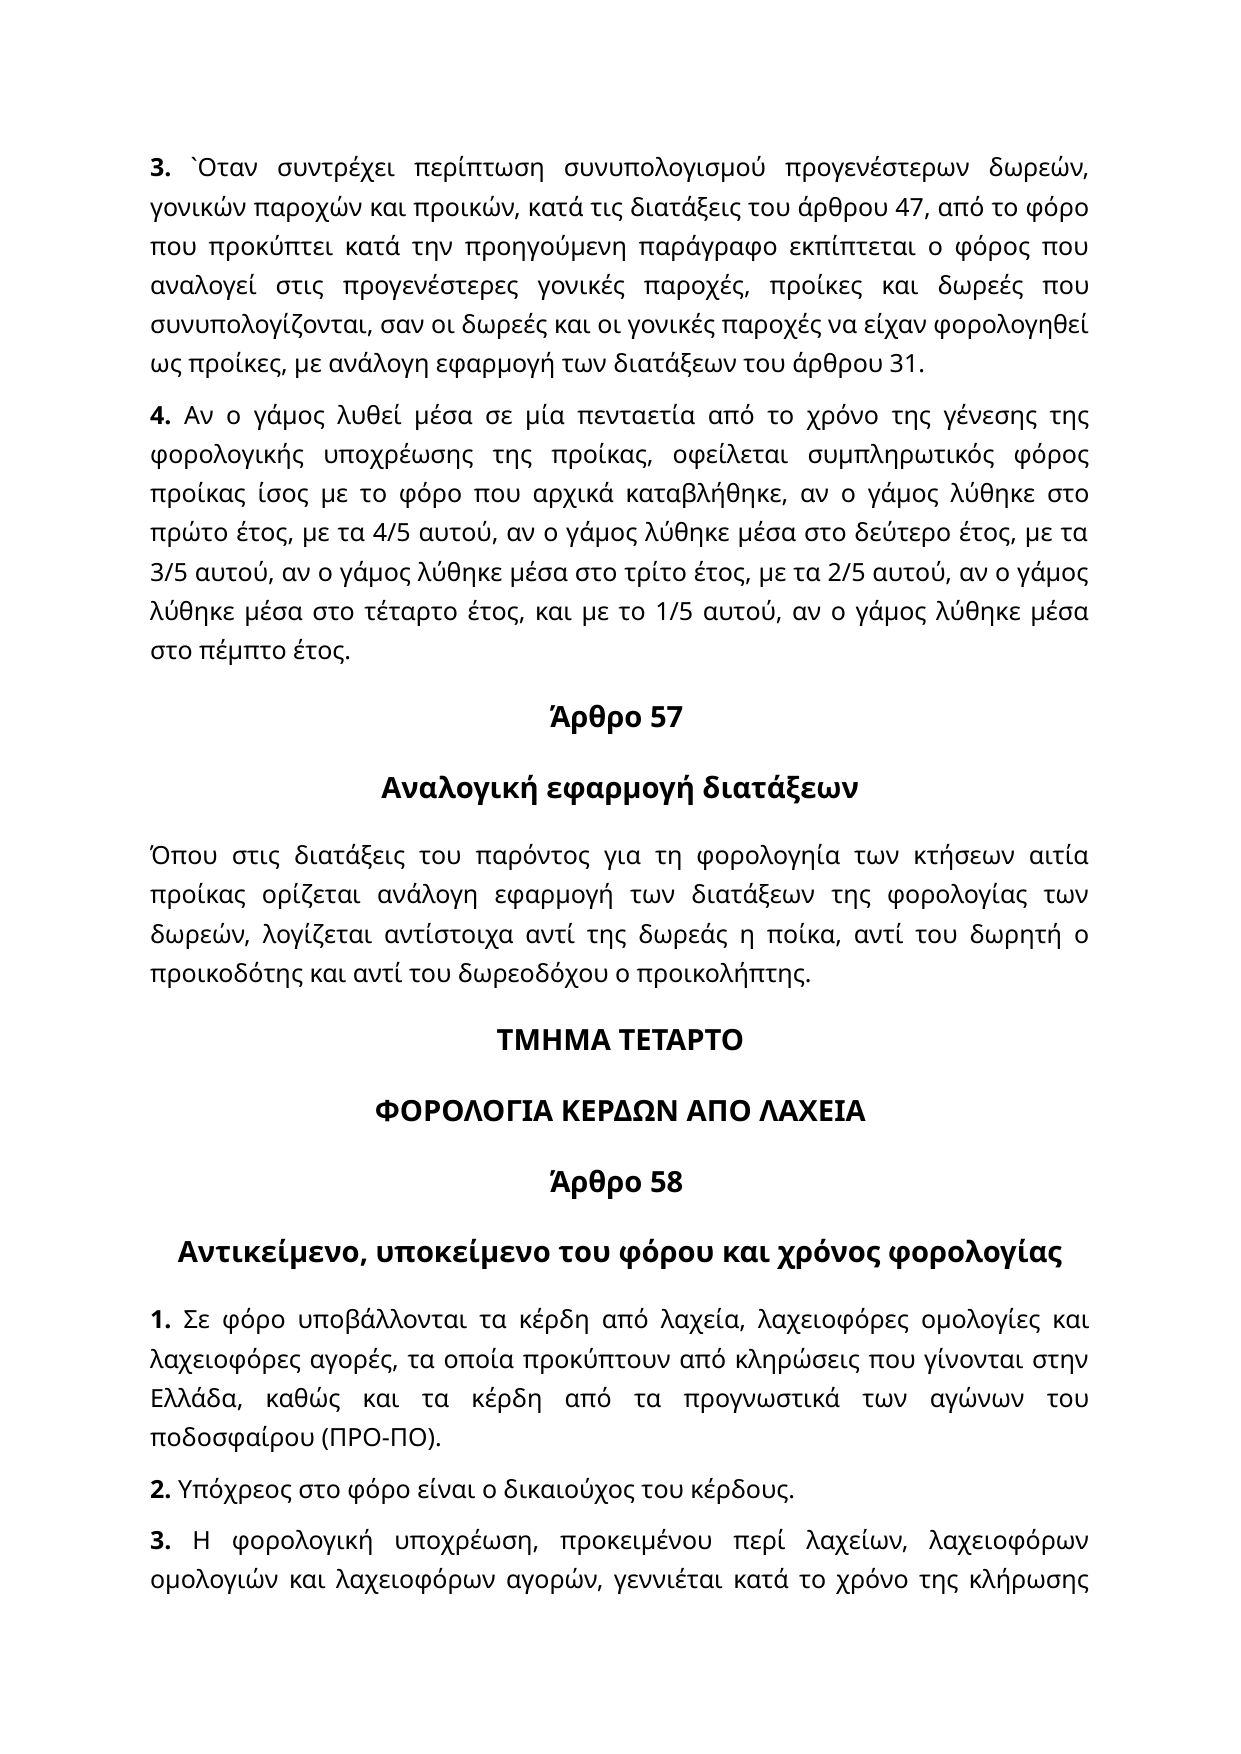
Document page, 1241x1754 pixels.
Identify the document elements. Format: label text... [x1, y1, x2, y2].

text 1. Σε φόρο υποβάλλονται τα κέρδη από λαχεία, λαχειοφόρες ομολογίες και λαχειοφόρες αγορές, τα οποία προκύπτουν από κληρώσεις που γίνονται στην Ελλάδα, καθώς και τα κέρδη από τα προγνωστικά των αγώνων του ποδοσφαίρου (ΠΡΟ-ΠΟ). [150, 1302, 1090, 1454]
subtitle Άρθρο 57 [150, 697, 1090, 736]
subtitle Αναλογική εφαρμογή διατάξεων [150, 767, 1090, 807]
text 3. Η φορολογική υποχρέωση, προκειμένου περί λαχείων, λαχειοφόρων ομολογιών και λαχειοφόρων αγορών, γεννιέται κατά το χρόνο της κλήρωσης [150, 1523, 1090, 1596]
text 2. Υπόχρεος στο φόρο είναι ο δικαιούχος του κέρδους. [150, 1471, 1090, 1505]
subtitle ΦΟΡΟΛΟΓΙΑ ΚΕΡΔΩΝ ΑΠΟ ΛΑΧΕΙΑ [150, 1090, 1090, 1130]
text 3. `Οταν συντρέχει περίπτωση συνυπολογισμού προγενέστερων δωρεών, γονικών παροχών και προικών, κατά τις διατάξεις του άρθρου 47, από το φόρο που προκύπτει κατά την προηγούμενη παράγραφο εκπίπτεται ο φόρος που αναλογεί στις προγενέστερες γονικές παροχές, προίκες και δωρεές που συνυπολογίζονται, σαν οι δωρεές και οι γονικές παροχές να είχαν φορολογηθεί ως προίκες, με ανάλογη εφαρμογή των διατάξεων του άρθρου 31. [150, 150, 1090, 380]
text Όπου στις διατάξεις του παρόντος για τη φορολογηία των κτήσεων αιτία προίκας ορίζεται ανάλογη εφαρμογή των διατάξεων της φορολογίας των δωρεών, λογίζεται αντίστοιχα αντί της δωρεάς η ποίκα, αντί του δωρητή ο προικοδότης και αντί του δωρεοδόχου ο προικολήπτης. [150, 838, 1090, 989]
subtitle ΤΜΗΜΑ ΤΕΤΑΡΤΟ [150, 1019, 1090, 1059]
subtitle Άρθρο 58 [150, 1161, 1090, 1201]
text 4. Αν ο γάμος λυθεί μέσα σε μία πενταετία από το χρόνο της γένεσης της φορολογικής υποχρέωσης της προίκας, οφείλεται συμπληρωτικός φόρος προίκας ίσος με το φόρο που αρχικά καταβλήθηκε, αν ο γάμος λύθηκε στο πρώτο έτος, με τα 4/5 αυτού, αν ο γάμος λύθηκε μέσα στο δεύτερο έτος, με τα 3/5 αυτού, αν ο γάμος λύθηκε μέσα στο τρίτο έτος, με τα 2/5 αυτού, αν ο γάμος λύθηκε μέσα στο τέταρτο έτος, και με το 1/5 αυτού, αν ο γάμος λύθηκε μέσα στο πέμπτο έτος. [150, 397, 1090, 667]
subtitle Αντικείμενο, υποκείμενο του φόρου και χρόνος φορολογίας [150, 1231, 1090, 1271]
